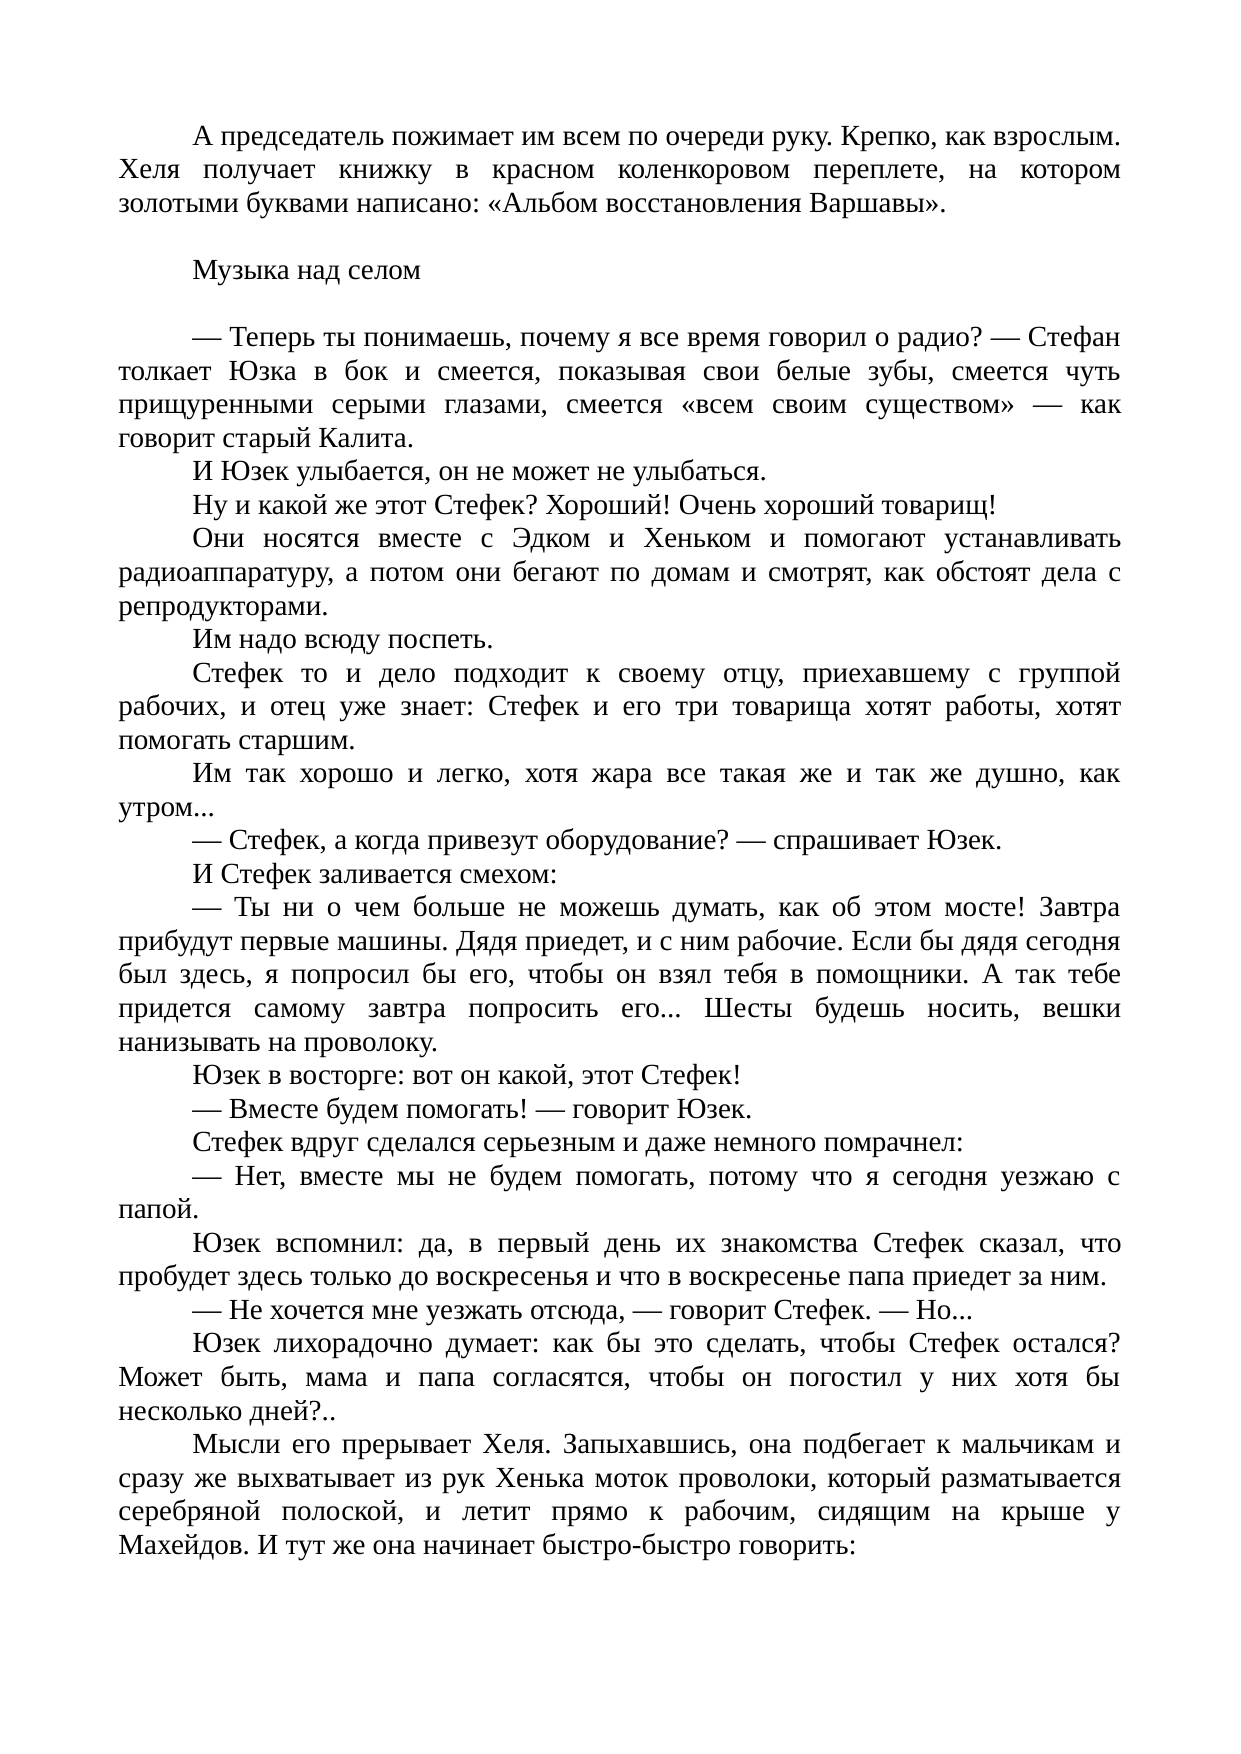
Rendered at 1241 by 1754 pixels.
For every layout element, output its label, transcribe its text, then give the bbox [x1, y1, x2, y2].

text Мысли его прерывает Хеля. Запыхавшись, она подбегает к мальчикам и сразу же выхватывает из рук Хенька моток проволоки, который разматывается серебряной полоской, и летит прямо к рабочим, сидящим на крыше у Махейдов. И тут же она начинает быстро-быстро говорить: [118, 1426, 1122, 1560]
text Они носятся вместе с Эдком и Хеньком и помогают устанавливать радиоаппаратуру, а потом они бегают по домам и смотрят, как обстоят дела с репродукторами. [118, 521, 1122, 621]
text — Теперь ты понимаешь, почему я все время говорил о радио? — Стефан толкает Юзка в бок и смеется, показывая свои белые зубы, смеется чуть прищуренными серыми глазами, смеется «всем своим существом» — как говорит старый Калита. [118, 319, 1122, 453]
text Юзек вспомнил: да, в первый день их знакомства Стефек сказал, что пробудет здесь только до воскресенья и что в воскресенье папа приедет за ним. [118, 1225, 1122, 1292]
text Музыка над селом [118, 252, 1122, 286]
text Им так хорошо и легко, хотя жара все такая же и так же душно, как утром... [118, 755, 1122, 822]
text Стефек то и дело подходит к своему отцу, приехавшему с группой рабочих, и отец уже знает: Стефек и его три товарища хотят работы, хотят помогать старшим. [118, 655, 1122, 755]
text — Стефек, а когда привезут оборудование? — спрашивает Юзек. [118, 822, 1122, 856]
text — Не хочется мне уезжать отсюда, — говорит Стефек. — Но... [118, 1292, 1122, 1326]
text Стефек вдруг сделался серьезным и даже немного помрачнел: [118, 1124, 1122, 1158]
text Юзек лихорадочно думает: как бы это сделать, чтобы Стефек остался? Может быть, мама и папа согласятся, чтобы он погостил у них хотя бы несколько дней?.. [118, 1326, 1122, 1426]
text Юзек в восторге: вот он какой, этот Стефек! [118, 1057, 1122, 1091]
text И Стефек заливается смехом: [118, 856, 1122, 889]
text — Ты ни о чем больше не можешь думать, как об этом мосте! Завтра прибудут первые машины. Дядя приедет, и с ним рабочие. Если бы дядя сегодня был здесь, я попросил бы его, чтобы он взял тебя в помощники. А так тебе придется самому завтра попросить его... Шесты будешь носить, вешки нанизывать на проволоку. [118, 889, 1122, 1057]
text Ну и какой же этот Стефек? Хороший! Очень хороший товарищ! [118, 487, 1122, 521]
text — Нет, вместе мы не будем помогать, потому что я сегодня уезжаю с папой. [118, 1158, 1122, 1225]
text — Вместе будем помогать! — говорит Юзек. [118, 1091, 1122, 1124]
text И Юзек улыбается, он не может не улыбаться. [118, 453, 1122, 487]
text А председатель пожимает им всем по очереди руку. Крепко, как взрослым. Хеля получает книжку в красном коленкоровом переплете, на котором золотыми буквами написано: «Альбом восстановления Варшавы». [118, 118, 1122, 219]
text Им надо всюду поспеть. [118, 621, 1122, 655]
